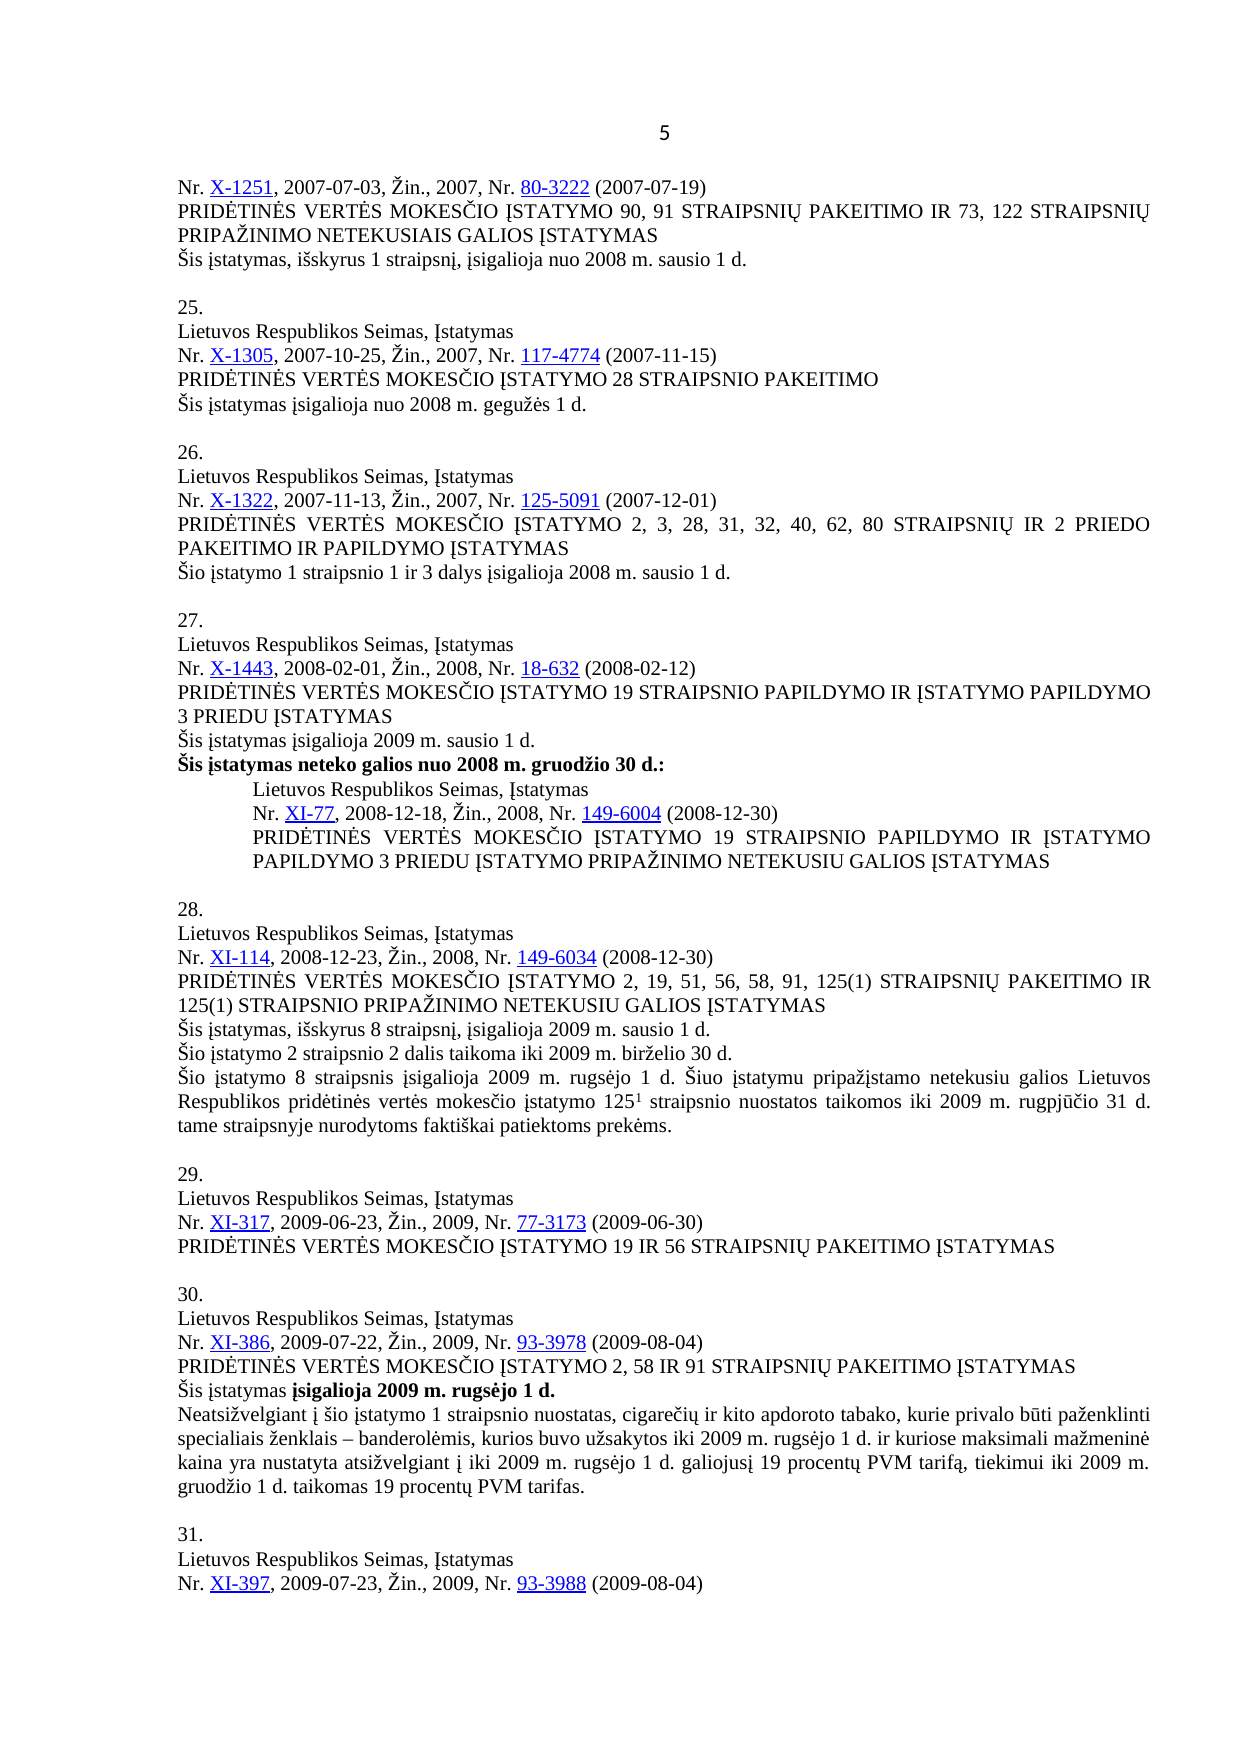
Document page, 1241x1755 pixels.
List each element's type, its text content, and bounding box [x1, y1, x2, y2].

text Šis įstatymas įsigalioja nuo 2008 m. gegužės 1 d. [177, 391, 1152, 416]
text Lietuvos Respublikos Seimas, Įstatymas [177, 319, 1152, 343]
text PRIDĖTINĖS VERTĖS MOKESČIO ĮSTATYMO 2, 58 IR 91 STRAIPSNIŲ PAKEITIMO ĮSTATYMAS [177, 1354, 1152, 1378]
text 27. [177, 608, 1152, 632]
text Šis įstatymas įsigalioja 2009 m. sausio 1 d. [177, 728, 1152, 752]
text Nr. X-1443, 2008-02-01, Žin., 2008, Nr. 18-632 (2008-02-12) [177, 656, 1152, 680]
text Lietuvos Respublikos Seimas, Įstatymas [177, 776, 1152, 801]
text Neatsižvelgiant į šio įstatymo 1 straipsnio nuostatas, cigarečių ir kito apdoroto tabako, kurie privalo būti paženklinti specialiais ženklais – banderolėmis, kurios buvo užsakytos iki 2009 m. rugsėjo 1 d. ir kuriose maksimali mažmeninė kaina yra nustatyta atsižvelgiant į iki 2009 m. rugsėjo 1 d. galiojusį 19 procentų PVM tarifą, tiekimui iki 2009 m. gruodžio 1 d. taikomas 19 procentų PVM tarifas. [177, 1402, 1152, 1498]
text 30. [177, 1282, 1152, 1306]
text PRIDĖTINĖS VERTĖS MOKESČIO ĮSTATYMO 19 IR 56 STRAIPSNIŲ PAKEITIMO ĮSTATYMAS [177, 1234, 1152, 1258]
text PRIDĖTINĖS VERTĖS MOKESČIO ĮSTATYMO 19 STRAIPSNIO PAPILDYMO IR ĮSTATYMO PAPILDYMO 3 PRIEDU ĮSTATYMO PRIPAŽINIMO NETEKUSIU GALIOS ĮSTATYMAS [252, 824, 1152, 873]
text 28. [177, 897, 1152, 921]
text Nr. XI-317, 2009-06-23, Žin., 2009, Nr. 77-3173 (2009-06-30) [177, 1209, 1152, 1234]
text Nr. X-1305, 2007-10-25, Žin., 2007, Nr. 117-4774 (2007-11-15) [177, 343, 1152, 367]
text 26. [177, 439, 1152, 464]
text 25. [177, 295, 1152, 319]
text Lietuvos Respublikos Seimas, Įstatymas [177, 1186, 1152, 1209]
text Nr. X-1322, 2007-11-13, Žin., 2007, Nr. 125-5091 (2007-12-01) [177, 488, 1152, 512]
text Lietuvos Respublikos Seimas, Įstatymas [177, 1306, 1152, 1330]
text Šio įstatymo 2 straipsnio 2 dalis taikoma iki 2009 m. birželio 30 d. [177, 1041, 1152, 1065]
text PRIDĖTINĖS VERTĖS MOKESČIO ĮSTATYMO 28 STRAIPSNIO PAKEITIMO [177, 367, 1152, 391]
text PRIDĖTINĖS VERTĖS MOKESČIO ĮSTATYMO 90, 91 STRAIPSNIŲ PAKEITIMO IR 73, 122 STRAIPSNIŲ PRIPAŽINIMO NETEKUSIAIS GALIOS ĮSTATYMAS [177, 199, 1152, 247]
text PRIDĖTINĖS VERTĖS MOKESČIO ĮSTATYMO 2, 3, 28, 31, 32, 40, 62, 80 STRAIPSNIŲ IR 2 PRIEDO PAKEITIMO IR PAPILDYMO ĮSTATYMAS [177, 512, 1152, 560]
text Nr. XI-77, 2008-12-18, Žin., 2008, Nr. 149-6004 (2008-12-30) [177, 801, 1152, 824]
text Šis įstatymas, išskyrus 8 straipsnį, įsigalioja 2009 m. sausio 1 d. [177, 1017, 1152, 1041]
text 31. [177, 1522, 1152, 1546]
text Nr. X-1251, 2007-07-03, Žin., 2007, Nr. 80-3222 (2007-07-19) [177, 175, 1152, 199]
text PRIDĖTINĖS VERTĖS MOKESČIO ĮSTATYMO 19 STRAIPSNIO PAPILDYMO IR ĮSTATYMO PAPILDYMO 3 PRIEDU ĮSTATYMAS [177, 680, 1152, 728]
text Lietuvos Respublikos Seimas, Įstatymas [177, 632, 1152, 656]
text Nr. XI-386, 2009-07-22, Žin., 2009, Nr. 93-3978 (2009-08-04) [177, 1330, 1152, 1354]
text Šio įstatymo 8 straipsnis įsigalioja 2009 m. rugsėjo 1 d. Šiuo įstatymu pripažįstamo netekusiu galios Lietuvos Respublikos pridėtinės vertės mokesčio įstatymo 1251 straipsnio nuostatos taikomos iki 2009 m. rugpjūčio 31 d. tame straipsnyje nurodytoms faktiškai patiektoms prekėms. [177, 1065, 1152, 1137]
text Šio įstatymo 1 straipsnio 1 ir 3 dalys įsigalioja 2008 m. sausio 1 d. [177, 560, 1152, 584]
text Nr. XI-397, 2009-07-23, Žin., 2009, Nr. 93-3988 (2009-08-04) [177, 1571, 1152, 1594]
text Šis įstatymas neteko galios nuo 2008 m. gruodžio 30 d.: [177, 752, 1152, 776]
text Lietuvos Respublikos Seimas, Įstatymas [177, 921, 1152, 945]
text 29. [177, 1161, 1152, 1186]
text Šis įstatymas, išskyrus 1 straipsnį, įsigalioja nuo 2008 m. sausio 1 d. [177, 247, 1152, 271]
text Lietuvos Respublikos Seimas, Įstatymas [177, 464, 1152, 488]
text Nr. XI-114, 2008-12-23, Žin., 2008, Nr. 149-6034 (2008-12-30) [177, 945, 1152, 969]
text Šis įstatymas įsigalioja 2009 m. rugsėjo 1 d. [177, 1378, 1152, 1402]
text PRIDĖTINĖS VERTĖS MOKESČIO ĮSTATYMO 2, 19, 51, 56, 58, 91, 125(1) STRAIPSNIŲ PAKEITIMO IR 125(1) STRAIPSNIO PRIPAŽINIMO NETEKUSIU GALIOS ĮSTATYMAS [177, 969, 1152, 1017]
text Lietuvos Respublikos Seimas, Įstatymas [177, 1546, 1152, 1571]
